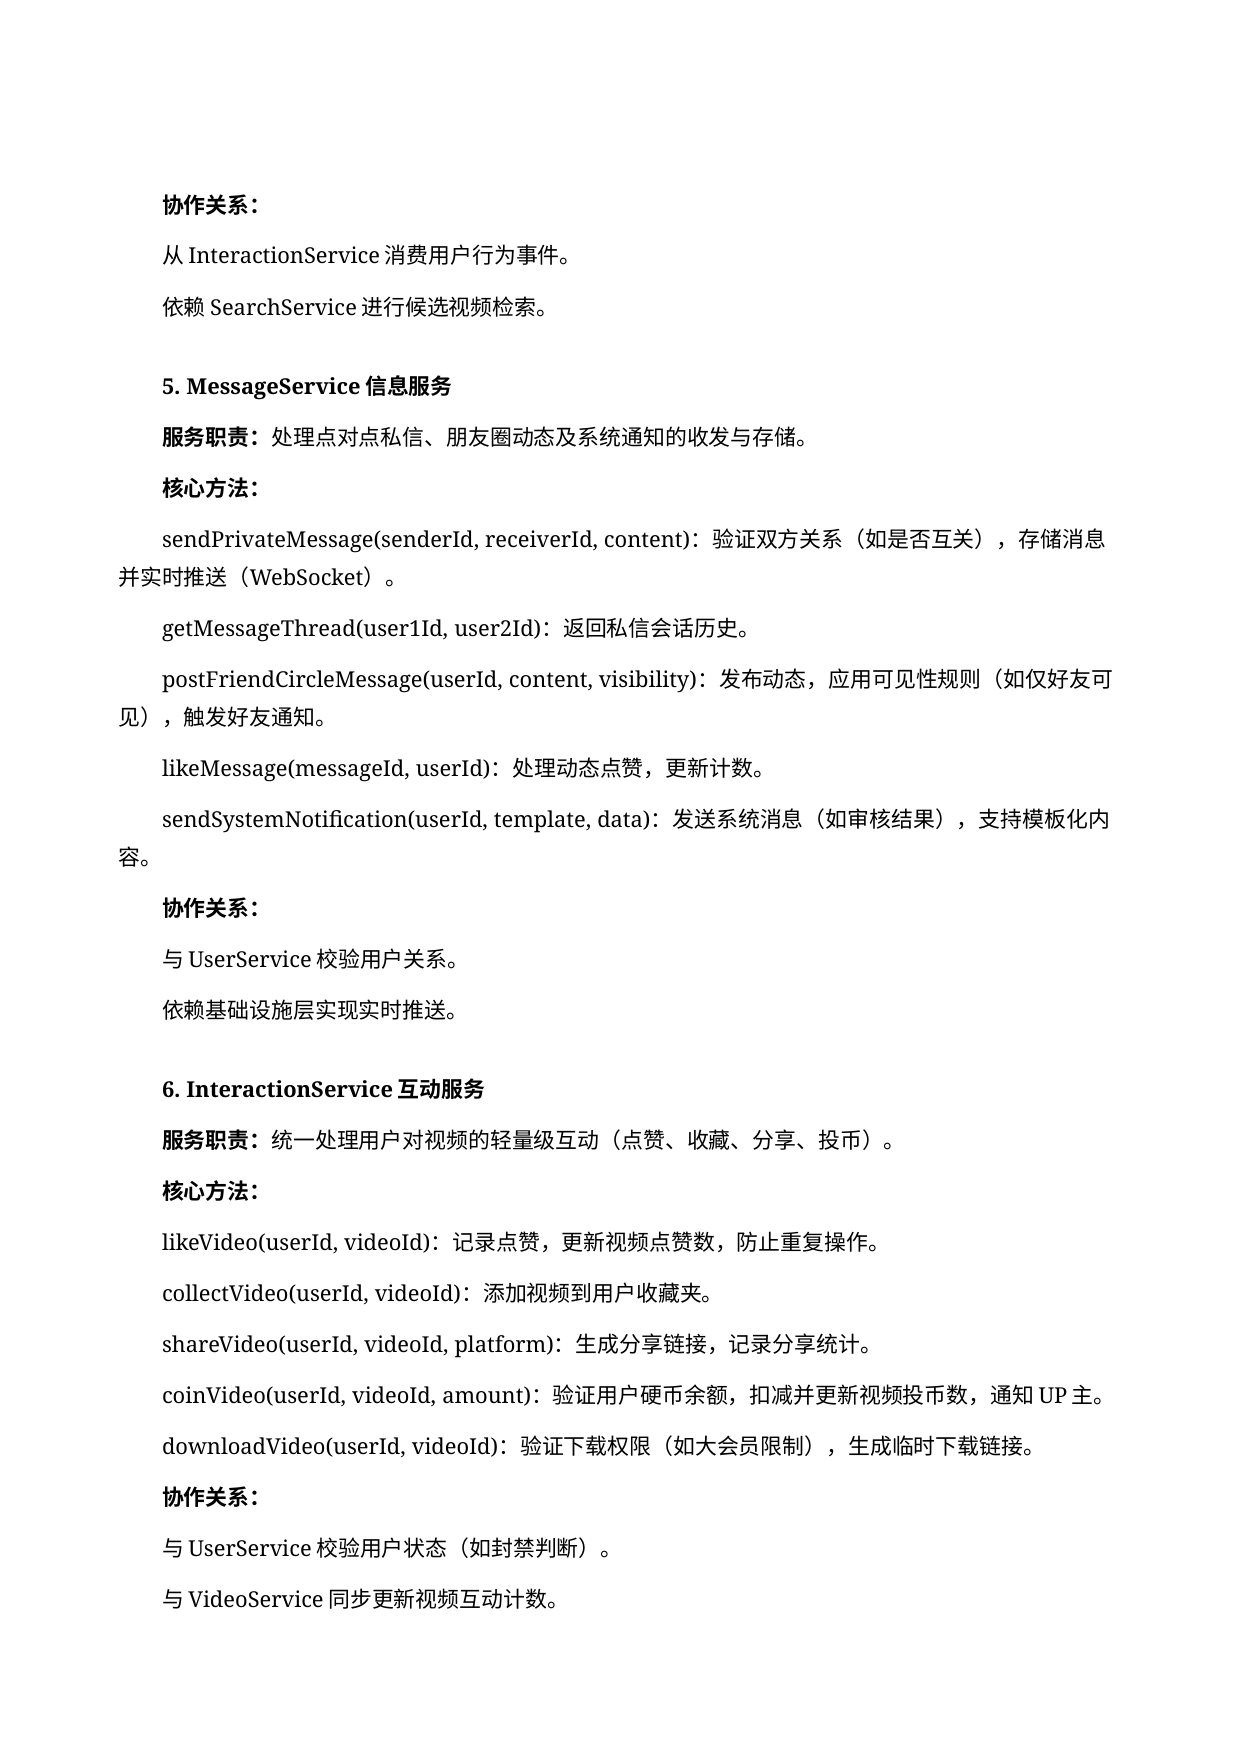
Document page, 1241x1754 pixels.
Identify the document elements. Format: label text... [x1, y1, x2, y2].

text 5. MessageService信息服务 [118, 369, 1122, 401]
text 与UserService校验用户关系。 [118, 942, 1122, 973]
text postFriendCircleMessage(userId, content, visibility)：发布动态，应用可见性规则（如仅好友可见），触发好友通知。 [118, 662, 1122, 732]
text likeMessage(messageId, userId)：处理动态点赞，更新计数。 [118, 751, 1122, 783]
text collectVideo(userId, videoId)：添加视频到用户收藏夹。 [118, 1276, 1122, 1308]
text 与VideoService同步更新视频互动计数。 [118, 1582, 1122, 1614]
text 依赖SearchService进行候选视频检索。 [118, 289, 1122, 321]
text 从InteractionService消费用户行为事件。 [118, 238, 1122, 270]
text coinVideo(userId, videoId, amount)：验证用户硬币余额，扣减并更新视频投币数，通知UP主。 [118, 1378, 1122, 1410]
text 协作关系： [118, 891, 1122, 922]
text getMessageThread(user1Id, user2Id)：返回私信会话历史。 [118, 611, 1122, 643]
text 核心方法： [118, 1174, 1122, 1206]
text shareVideo(userId, videoId, platform)：生成分享链接，记录分享统计。 [118, 1327, 1122, 1359]
text downloadVideo(userId, videoId)：验证下载权限（如大会员限制），生成临时下载链接。 [118, 1429, 1122, 1461]
text 服务职责：统一处理用户对视频的轻量级互动（点赞、收藏、分享、投币）。 [118, 1123, 1122, 1155]
text 协作关系： [118, 188, 1122, 219]
text likeVideo(userId, videoId)：记录点赞，更新视频点赞数，防止重复操作。 [118, 1225, 1122, 1257]
text 与UserService校验用户状态（如封禁判断）。 [118, 1531, 1122, 1563]
text 依赖基础设施层实现实时推送。 [118, 993, 1122, 1024]
text 核心方法： [118, 471, 1122, 503]
text 6. InteractionService互动服务 [118, 1072, 1122, 1104]
text 协作关系： [118, 1480, 1122, 1512]
text 服务职责：处理点对点私信、朋友圈动态及系统通知的收发与存储。 [118, 420, 1122, 452]
text sendSystemNotification(userId, template, data)：发送系统消息（如审核结果），支持模板化内容。 [118, 802, 1122, 872]
text sendPrivateMessage(senderId, receiverId, content)：验证双方关系（如是否互关），存储消息并实时推送（WebSocket）。 [118, 522, 1122, 592]
